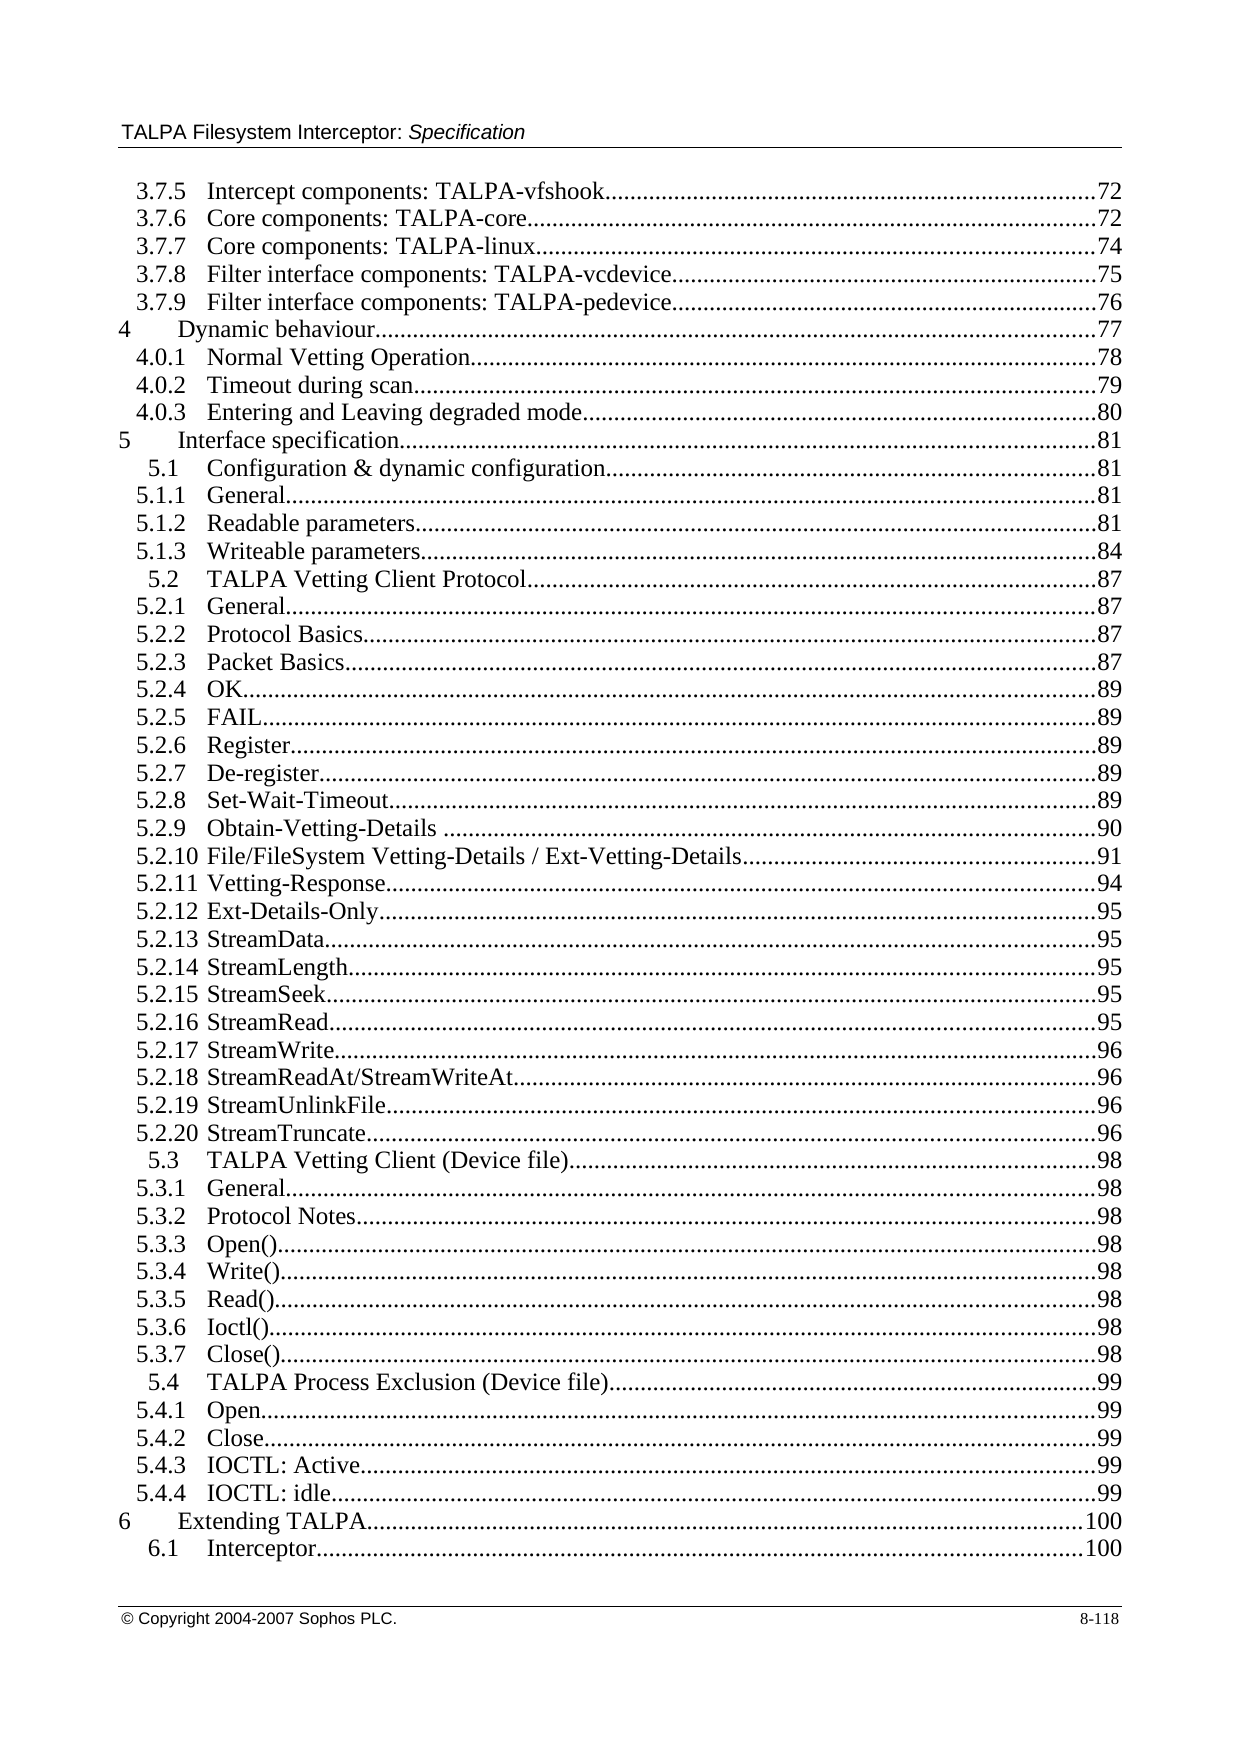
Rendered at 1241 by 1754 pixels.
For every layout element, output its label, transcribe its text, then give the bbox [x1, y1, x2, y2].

text 5.2.17 StreamWrite 96 [136, 1036, 1122, 1063]
text 5.3.2 Protocol Notes 98 [136, 1202, 1122, 1230]
text 5.4.4 IOCTL: idle 99 [136, 1479, 1122, 1507]
text 5.3.7 Close() 98 [136, 1341, 1122, 1368]
text 5.1.1 General 81 [136, 482, 1122, 509]
text 5.2.8 Set-Wait-Timeout 89 [136, 786, 1122, 814]
text 3.7.8 Filter interface components: TALPA-vcdevice 75 [136, 260, 1122, 288]
text 5.4.3 IOCTL: Active 99 [136, 1451, 1122, 1479]
text 5.2.13 StreamData 95 [136, 925, 1122, 953]
text 4.0.1 Normal Vetting Operation 78 [136, 343, 1122, 371]
text 5.3.4 Write() 98 [136, 1257, 1122, 1285]
text 5.3.6 Ioctl() 98 [136, 1313, 1122, 1341]
text 5.3.5 Read() 98 [136, 1285, 1122, 1313]
text 3.7.5 Intercept components: TALPA-vfshook 72 [136, 177, 1122, 204]
text 5.2.10 File/FileSystem Vetting-Details / Ext-Vetting-Details 91 [136, 842, 1122, 869]
text 5.2.11 Vetting-Response 94 [136, 869, 1122, 897]
text 5.2.1 General 87 [136, 592, 1122, 620]
text 6.1 Interceptor 100 [148, 1534, 1122, 1562]
text 3.7.9 Filter interface components: TALPA-pedevice 76 [136, 288, 1122, 315]
text 4.0.3 Entering and Leaving degraded mode 80 [136, 398, 1122, 426]
text 5.2.19 StreamUnlinkFile 96 [136, 1091, 1122, 1119]
text 5.2.20 StreamTruncate 96 [136, 1119, 1122, 1147]
text 4.0.2 Timeout during scan 79 [136, 371, 1122, 398]
text 5.2.4 OK 89 [136, 676, 1122, 703]
text 5.1.3 Writeable parameters 84 [136, 537, 1122, 565]
text 5.2.7 De-register 89 [136, 759, 1122, 786]
text 5.2.9 Obtain-Vetting-Details 90 [136, 814, 1122, 842]
text 5.1 Configuration & dynamic configuration 81 [148, 454, 1122, 482]
text 4 Dynamic behaviour 77 [118, 315, 1122, 343]
text 5.3.1 General 98 [136, 1174, 1122, 1202]
text 5.2.2 Protocol Basics 87 [136, 620, 1122, 648]
text 5.3 TALPA Vetting Client (Device file) 98 [148, 1147, 1122, 1174]
text 3.7.6 Core components: TALPA-core 72 [136, 204, 1122, 232]
text 5 Interface specification 81 [118, 426, 1122, 454]
text 5.2.3 Packet Basics 87 [136, 648, 1122, 676]
text 5.2.18 StreamReadAt/StreamWriteAt 96 [136, 1063, 1122, 1091]
text 3.7.7 Core components: TALPA-linux 74 [136, 232, 1122, 260]
text 6 Extending TALPA 100 [118, 1507, 1122, 1534]
text 5.2.15 StreamSeek 95 [136, 980, 1122, 1008]
text 5.4.1 Open 99 [136, 1396, 1122, 1424]
text 5.2.14 StreamLength 95 [136, 953, 1122, 980]
text 5.2.6 Register 89 [136, 731, 1122, 759]
text 5.4 TALPA Process Exclusion (Device file) 99 [148, 1368, 1122, 1396]
text 5.1.2 Readable parameters 81 [136, 509, 1122, 537]
text 5.2.16 StreamRead 95 [136, 1008, 1122, 1036]
text 5.2.5 FAIL 89 [136, 703, 1122, 731]
text 5.2 TALPA Vetting Client Protocol 87 [148, 565, 1122, 592]
text 5.2.12 Ext-Details-Only 95 [136, 897, 1122, 925]
text 5.4.2 Close 99 [136, 1424, 1122, 1451]
text 5.3.3 Open() 98 [136, 1230, 1122, 1257]
